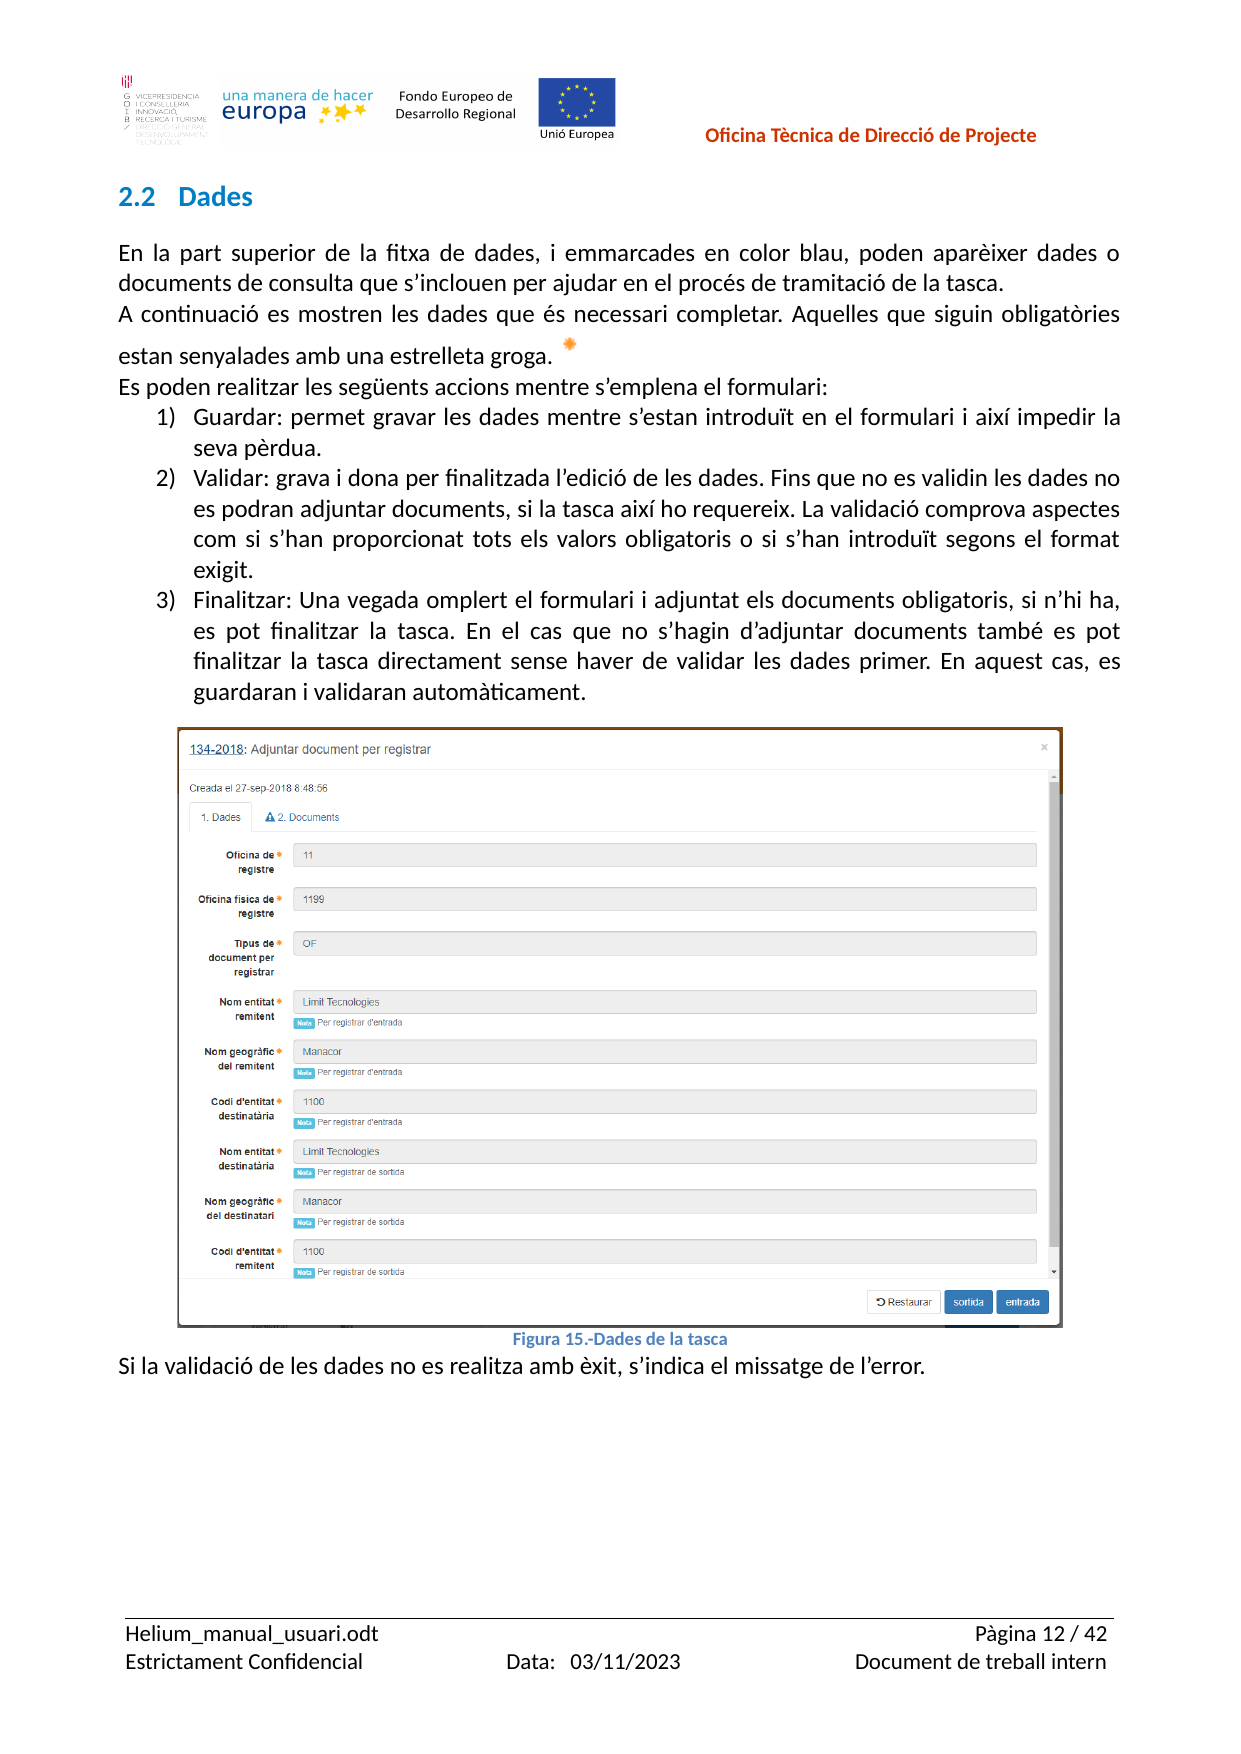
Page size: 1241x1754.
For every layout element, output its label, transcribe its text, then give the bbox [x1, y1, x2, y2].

picture [118, 73, 213, 147]
picture [559, 328, 597, 365]
picture [219, 73, 621, 147]
list Finalitzar: Una vegada omplert el formulari i adjuntat els documents obligatoris, si n’hi ha, es pot finalitzar la tasca. En el cas que no s’hagin d’adjuntar documents també es pot finalitzar la tasca directament sense haver de validar les dades primer. En aquest cas, es guardaran i validaran automàticament. [156, 584, 1122, 706]
list Guardar: permet gravar les dades mentre s’estan introduït en el formulari i així impedir la seva pèrdua. [156, 401, 1122, 462]
picture [177, 727, 1063, 1328]
subtitle Dades [118, 178, 1122, 213]
text A continuació es mostren les dades que és necessari completar. Aquelles que siguin obligatòries estan senyalades amb una estrelleta groga. [118, 298, 1122, 371]
text En la part superior de la fitxa de dades, i emmarcades en color blau, poden aparèixer dades o documents de consulta que s’inclouen per ajudar en el procés de tramitació de la tasca. [118, 237, 1122, 298]
text Si la validació de les dades no es realitza amb èxit, s’indica el missatge de l’error. [118, 1350, 1122, 1381]
text Figura 15.-Dades de la tasca [118, 1327, 1122, 1350]
text Es poden realitzar les següents accions mentre s’emplena el formulari: [118, 371, 1122, 401]
list Validar: grava i dona per finalitzada l’edició de les dades. Fins que no es validin les dades no es podran adjuntar documents, si la tasca així ho requereix. La validació comprova aspectes com si s’han proporcionat tots els valors obligatoris o si s’han introduït segons el format exigit. [156, 462, 1122, 584]
